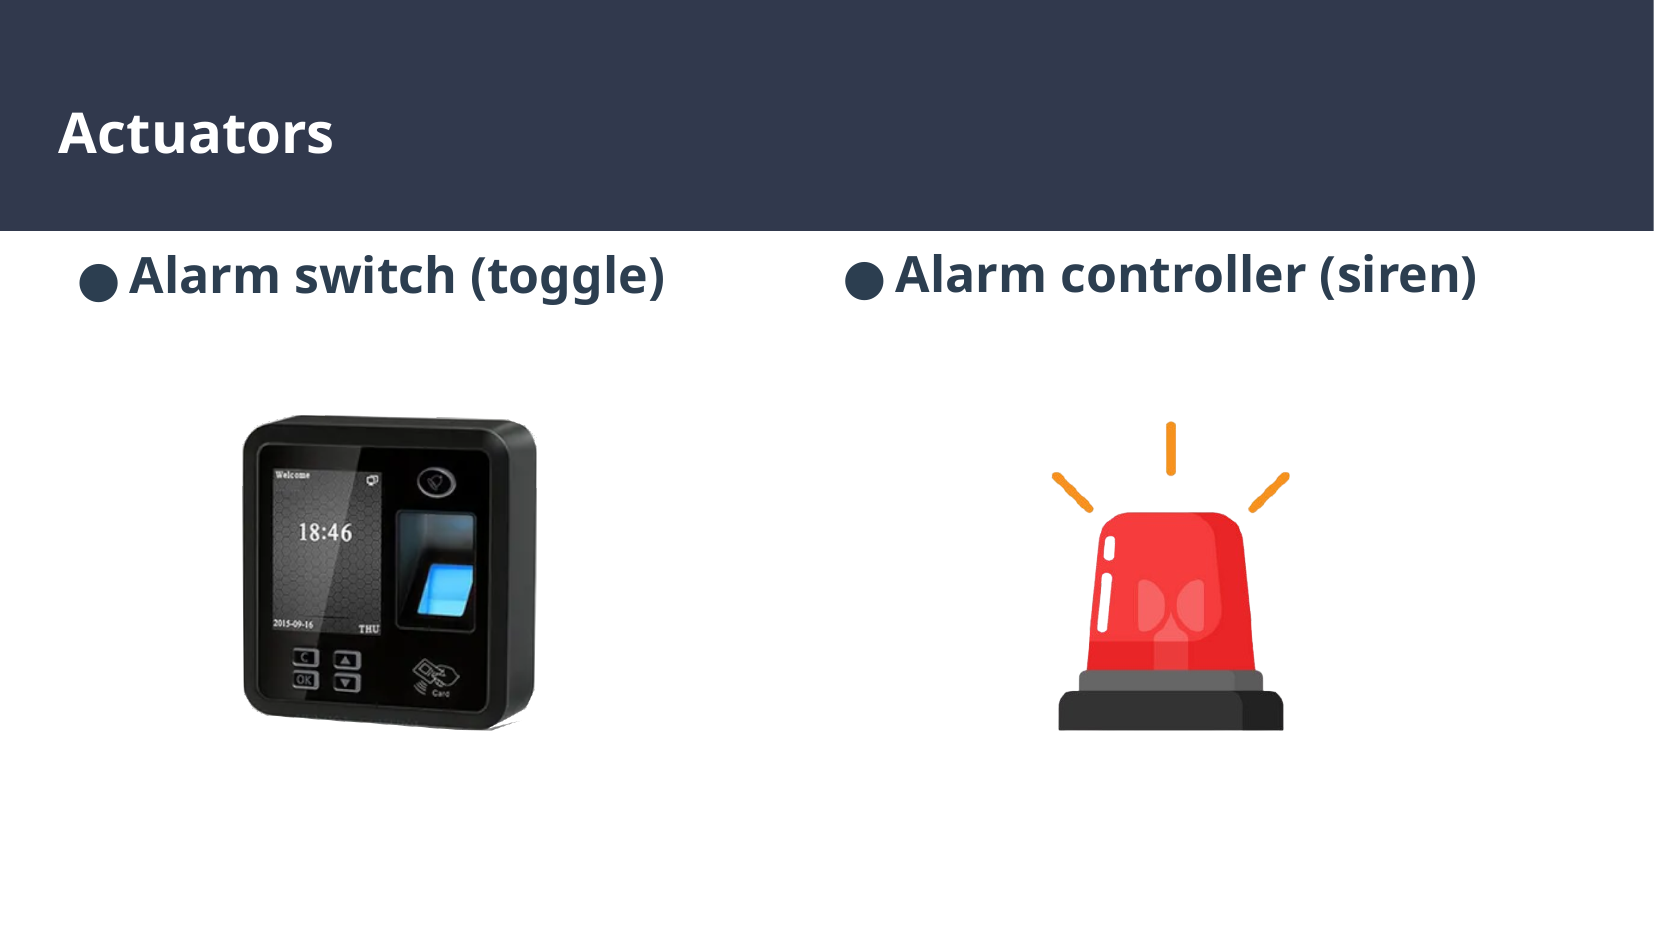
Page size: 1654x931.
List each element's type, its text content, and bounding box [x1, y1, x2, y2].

text_box Alarm switch (toggle) [58, 243, 750, 338]
picture [235, 412, 574, 756]
text_box Actuators [59, 71, 1595, 190]
picture [939, 363, 1402, 825]
text_box Alarm controller (siren) [824, 242, 1516, 338]
